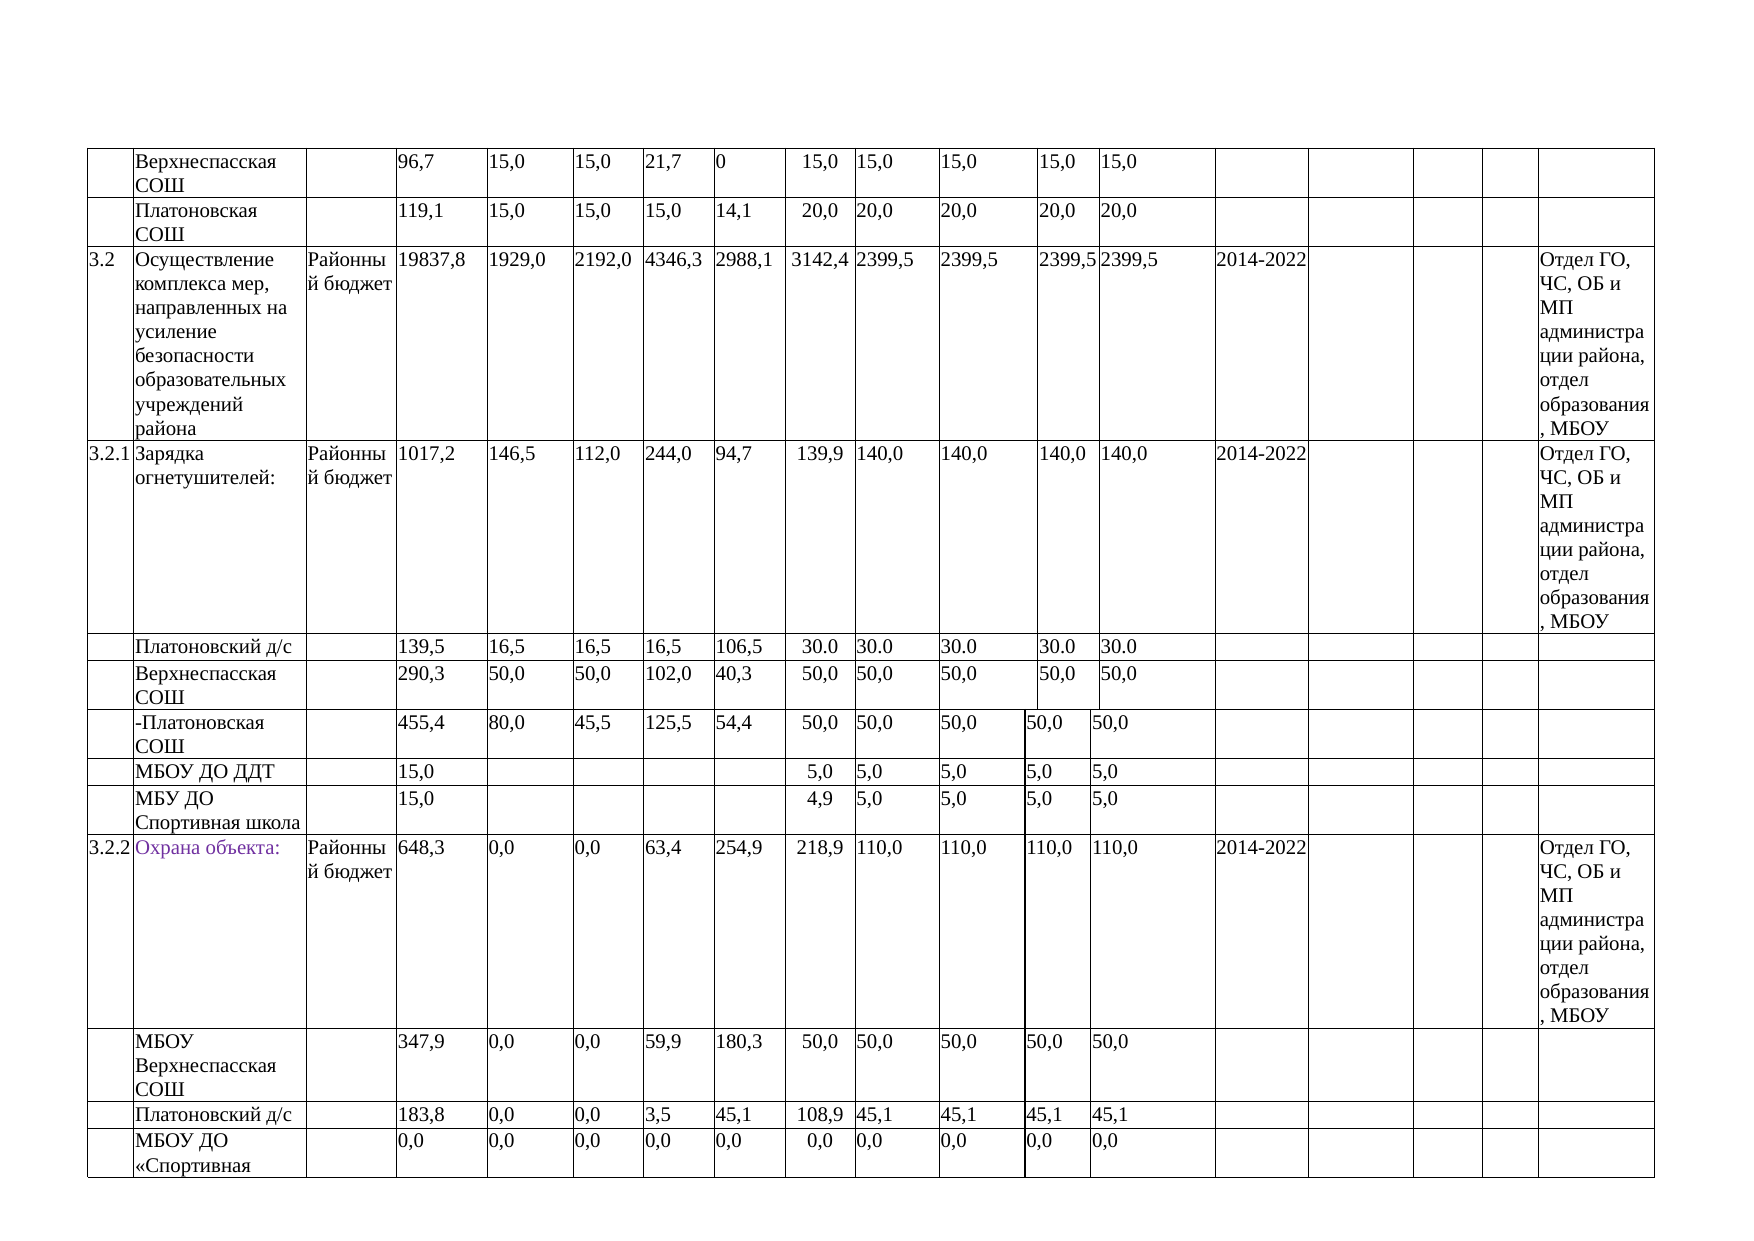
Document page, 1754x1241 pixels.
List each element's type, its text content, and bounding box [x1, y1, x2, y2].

table_cell Отдел ГО, ЧС, ОБ и МП администрации района, отдел образования , МБОУ [1539, 835, 1654, 1027]
table_cell 0,0 [786, 1129, 855, 1177]
table_cell 2399,5 [1100, 247, 1215, 439]
table_cell 50,0 [786, 1029, 855, 1101]
table_cell 5,0 [786, 759, 855, 785]
table_cell 180,3 [715, 1029, 785, 1101]
table_cell [1309, 835, 1413, 1027]
table_cell 45,1 [940, 1102, 1024, 1127]
table_cell [1539, 198, 1654, 246]
table_cell [1483, 835, 1538, 1027]
table_cell [1414, 661, 1482, 709]
table_cell 5,0 [940, 759, 1024, 785]
table_cell 50,0 [940, 661, 1037, 709]
table_cell 0,0 [574, 1102, 643, 1127]
table_cell [88, 1029, 133, 1101]
table_cell [1483, 247, 1538, 439]
table_cell 63,4 [644, 835, 714, 1027]
table_cell 140,0 [940, 441, 1037, 633]
table_cell [307, 759, 396, 785]
table_cell 5,0 [940, 786, 1024, 834]
table_cell [1655, 440, 1684, 633]
table_cell 94,7 [715, 441, 785, 633]
table_cell 2014-2022 [1216, 441, 1308, 633]
table_cell [574, 786, 643, 834]
table_cell 30.0 [1038, 634, 1099, 660]
table_cell [1414, 634, 1482, 660]
table_cell 15,0 [574, 149, 643, 197]
table_cell 50,0 [1091, 710, 1215, 758]
table_cell [1414, 1102, 1482, 1127]
table_cell 3142,4 [786, 247, 855, 439]
table_cell [1309, 634, 1413, 660]
table_cell [1655, 1101, 1684, 1127]
table_cell [1483, 759, 1538, 785]
table_cell 108,9 [786, 1102, 855, 1127]
table_cell МБУ ДО Спортивная школа [134, 786, 306, 834]
table_cell [488, 786, 573, 834]
table_cell [75, 758, 87, 785]
table_cell 0,0 [574, 835, 643, 1027]
table_cell 125,5 [644, 710, 714, 758]
table_cell 2399,5 [1038, 247, 1099, 439]
table_cell [1655, 660, 1684, 709]
table_cell Охрана объекта: [134, 835, 306, 1027]
table_cell [1483, 1102, 1538, 1127]
table_cell [1655, 709, 1684, 758]
table_cell [88, 759, 133, 785]
table_cell [88, 198, 133, 246]
table_cell [307, 149, 396, 197]
table_cell 20,0 [856, 198, 939, 246]
table_cell [307, 198, 396, 246]
table_cell 218,9 [786, 835, 855, 1027]
table_cell 40,3 [715, 661, 785, 709]
table_cell 2399,5 [856, 247, 939, 439]
table_cell 50,0 [856, 1029, 939, 1101]
table_cell [75, 834, 87, 1027]
table_cell [1216, 1102, 1308, 1127]
table_cell [1216, 634, 1308, 660]
table_cell [1414, 441, 1482, 633]
table_cell [88, 786, 133, 834]
table_cell 16,5 [574, 634, 643, 660]
table_cell 96,7 [397, 149, 487, 197]
table_cell 50,0 [574, 661, 643, 709]
table_cell [75, 1128, 87, 1177]
table_cell [1539, 786, 1654, 834]
table_cell 50,0 [1091, 1029, 1215, 1101]
table_cell [75, 633, 87, 660]
table_cell [75, 148, 87, 197]
table_cell [1309, 1129, 1413, 1177]
table_cell [307, 634, 396, 660]
table_cell [1483, 786, 1538, 834]
table_cell [1414, 786, 1482, 834]
table_cell [75, 785, 87, 834]
table_cell [1483, 710, 1538, 758]
table_cell 20,0 [786, 198, 855, 246]
table_cell [1483, 149, 1538, 197]
table_cell [1216, 198, 1308, 246]
table_cell [1655, 197, 1684, 246]
table_cell 2988,1 [715, 247, 785, 439]
table_cell 102,0 [644, 661, 714, 709]
table_cell [715, 786, 785, 834]
table_cell 45,5 [574, 710, 643, 758]
table_cell Районный бюджет [307, 247, 396, 439]
table_cell 2014-2022 [1216, 247, 1308, 439]
table_cell 54,4 [715, 710, 785, 758]
table_cell 50,0 [1026, 1029, 1090, 1101]
table_cell 5,0 [856, 759, 939, 785]
table_cell 140,0 [856, 441, 939, 633]
table_cell [1309, 1102, 1413, 1127]
table_cell [307, 786, 396, 834]
table_cell [307, 661, 396, 709]
table_cell 3.2.1 [88, 441, 133, 633]
table_cell МБОУ ДО ДДТ [134, 759, 306, 785]
table_cell [1655, 1028, 1684, 1101]
table_cell 140,0 [1038, 441, 1099, 633]
table_cell 0,0 [488, 1129, 573, 1177]
table_cell 3.2 [88, 247, 133, 439]
table_cell [1483, 634, 1538, 660]
table_cell [1655, 758, 1684, 785]
table_cell [1309, 441, 1413, 633]
table_cell 30.0 [1100, 634, 1215, 660]
table_cell 5,0 [1026, 759, 1090, 785]
table_cell [307, 1029, 396, 1101]
table_cell Зарядка огнетушителей: [134, 441, 306, 633]
table_cell Платоновский д/с [134, 1102, 306, 1127]
table_cell [1539, 634, 1654, 660]
table_cell 16,5 [488, 634, 573, 660]
table_cell [1309, 759, 1413, 785]
table_cell [75, 246, 87, 439]
table_cell 5,0 [1026, 786, 1090, 834]
table_cell Районный бюджет [307, 441, 396, 633]
table_cell 4346,3 [644, 247, 714, 439]
table_cell [1414, 835, 1482, 1027]
table_cell 30.0 [940, 634, 1037, 660]
table_cell [1483, 1029, 1538, 1101]
table_cell 50,0 [940, 710, 1024, 758]
table_cell 30.0 [786, 634, 855, 660]
table_cell [644, 759, 714, 785]
table_cell 5,0 [1091, 759, 1215, 785]
table_cell 0,0 [1026, 1129, 1090, 1177]
table_cell 50,0 [856, 710, 939, 758]
table_cell [75, 1028, 87, 1101]
table_cell [1655, 246, 1684, 439]
table_cell [88, 149, 133, 197]
table_cell 110,0 [1026, 835, 1090, 1027]
table_cell [1483, 441, 1538, 633]
table_cell 140,0 [1100, 441, 1215, 633]
table_cell 1017,2 [397, 441, 487, 633]
table_cell [88, 710, 133, 758]
table_cell [75, 197, 87, 246]
table_cell 0,0 [940, 1129, 1024, 1177]
table_cell 139,5 [397, 634, 487, 660]
table_cell 45,1 [715, 1102, 785, 1127]
table_cell 139,9 [786, 441, 855, 633]
table_cell [75, 660, 87, 709]
table_cell 110,0 [856, 835, 939, 1027]
table_cell [1309, 661, 1413, 709]
table_cell 112,0 [574, 441, 643, 633]
table_cell 15,0 [786, 149, 855, 197]
table_cell 15,0 [856, 149, 939, 197]
table_cell 59,9 [644, 1029, 714, 1101]
table_cell 15,0 [488, 198, 573, 246]
table_cell 0,0 [1091, 1129, 1215, 1177]
table_cell [1216, 149, 1308, 197]
table_cell 21,7 [644, 149, 714, 197]
table_cell 183,8 [397, 1102, 487, 1127]
table_cell 15,0 [397, 759, 487, 785]
table_cell 0,0 [574, 1029, 643, 1101]
table_cell МБОУ ДО «Спортивная [134, 1129, 306, 1177]
table_cell [1216, 661, 1308, 709]
table_cell [1414, 759, 1482, 785]
table_cell [1414, 247, 1482, 439]
table_cell [1655, 785, 1684, 834]
table_cell [715, 759, 785, 785]
table_cell [574, 759, 643, 785]
table_cell 45,1 [1026, 1102, 1090, 1127]
table_cell 4,9 [786, 786, 855, 834]
table_cell 45,1 [1091, 1102, 1215, 1127]
table_cell 110,0 [1091, 835, 1215, 1027]
table_cell [1309, 198, 1413, 246]
table_cell 15,0 [574, 198, 643, 246]
table_cell [307, 710, 396, 758]
table_cell 50,0 [1038, 661, 1099, 709]
table_cell 20,0 [940, 198, 1037, 246]
table_cell [1309, 786, 1413, 834]
table_cell [1539, 661, 1654, 709]
table_cell 16,5 [644, 634, 714, 660]
table_cell 14,1 [715, 198, 785, 246]
table_cell 3,5 [644, 1102, 714, 1127]
table_cell Верхнеспасская СОШ [134, 661, 306, 709]
table_cell 0,0 [397, 1129, 487, 1177]
table_cell 0,0 [488, 835, 573, 1027]
table_cell [1309, 247, 1413, 439]
table_cell 15,0 [1100, 149, 1215, 197]
table_cell [1309, 149, 1413, 197]
table_cell 2399,5 [940, 247, 1037, 439]
table_cell 50,0 [488, 661, 573, 709]
table_cell [1655, 1128, 1684, 1177]
table_cell Отдел ГО, ЧС, ОБ и МП администрации района, отдел образования , МБОУ [1539, 247, 1654, 439]
table_cell [1216, 1129, 1308, 1177]
table_cell [88, 1102, 133, 1127]
table_cell [1414, 198, 1482, 246]
table_cell 254,9 [715, 835, 785, 1027]
table_cell 30.0 [856, 634, 939, 660]
table_cell [1483, 661, 1538, 709]
table_cell -Платоновская СОШ [134, 710, 306, 758]
table_cell 0,0 [488, 1029, 573, 1101]
table_cell 15,0 [1038, 149, 1099, 197]
table_cell Верхнеспасская СОШ [134, 149, 306, 197]
table_cell [1483, 198, 1538, 246]
table_cell [1655, 834, 1684, 1027]
table_cell 347,9 [397, 1029, 487, 1101]
table_cell [1414, 149, 1482, 197]
table_cell [1309, 710, 1413, 758]
table_cell 146,5 [488, 441, 573, 633]
table_cell [488, 759, 573, 785]
table_cell [1483, 1129, 1538, 1177]
table_cell 0,0 [574, 1129, 643, 1177]
table_cell [1539, 1129, 1654, 1177]
table_cell Платоновский д/с [134, 634, 306, 660]
table_cell [1216, 710, 1308, 758]
table_cell 1929,0 [488, 247, 573, 439]
table_cell 50,0 [1026, 710, 1090, 758]
table_cell 50,0 [1100, 661, 1215, 709]
table_cell [75, 709, 87, 758]
table_cell 50,0 [940, 1029, 1024, 1101]
table_cell 0 [715, 149, 785, 197]
table_cell 50,0 [856, 661, 939, 709]
table_cell 0,0 [488, 1102, 573, 1127]
table_cell [644, 786, 714, 834]
table_cell [1655, 148, 1684, 197]
table_cell 45,1 [856, 1102, 939, 1127]
table_cell 0,0 [856, 1129, 939, 1177]
table_cell [1539, 1102, 1654, 1127]
table_cell 50,0 [786, 661, 855, 709]
table_cell 2192,0 [574, 247, 643, 439]
table_cell МБОУ Верхнеспасская СОШ [134, 1029, 306, 1101]
table_cell [1539, 710, 1654, 758]
table_cell [1216, 759, 1308, 785]
table_cell 110,0 [940, 835, 1024, 1027]
table_cell [75, 440, 87, 633]
table_cell [1539, 149, 1654, 197]
table_cell [307, 1102, 396, 1127]
table_cell [88, 1129, 133, 1177]
table_cell 15,0 [488, 149, 573, 197]
table_cell 5,0 [1091, 786, 1215, 834]
table_cell 244,0 [644, 441, 714, 633]
table_cell [1216, 1029, 1308, 1101]
table_cell [1655, 633, 1684, 660]
table_cell [1414, 1029, 1482, 1101]
table_cell 290,3 [397, 661, 487, 709]
table_cell [307, 1129, 396, 1177]
table_cell [1539, 759, 1654, 785]
table_cell 19837,8 [397, 247, 487, 439]
table_cell 5,0 [856, 786, 939, 834]
table_cell [1414, 710, 1482, 758]
table_cell 15,0 [940, 149, 1037, 197]
table_cell 0,0 [715, 1129, 785, 1177]
table_cell 20,0 [1038, 198, 1099, 246]
table_cell 50,0 [786, 710, 855, 758]
table_cell 0,0 [644, 1129, 714, 1177]
table_cell Осуществление комплекса мер, направленных на усиление безопасности образовательных учреждений района [134, 247, 306, 439]
table_cell Отдел ГО, ЧС, ОБ и МП администрации района, отдел образования , МБОУ [1539, 441, 1654, 633]
table_cell 2014-2022 [1216, 835, 1308, 1027]
table_cell Платоновская СОШ [134, 198, 306, 246]
table_cell 80,0 [488, 710, 573, 758]
table_cell [75, 1101, 87, 1127]
table_cell 648,3 [397, 835, 487, 1027]
table_cell [88, 634, 133, 660]
table_cell [1216, 786, 1308, 834]
table_cell [1309, 1029, 1413, 1101]
table_cell [1414, 1129, 1482, 1177]
table_cell [88, 661, 133, 709]
table_cell [1539, 1029, 1654, 1101]
table_cell 455,4 [397, 710, 487, 758]
table_cell 20,0 [1100, 198, 1215, 246]
table_cell 3.2.2 [88, 835, 133, 1027]
table_cell Районный бюджет [307, 835, 396, 1027]
table_cell 106,5 [715, 634, 785, 660]
table_cell 15,0 [397, 786, 487, 834]
table_cell 15,0 [644, 198, 714, 246]
table_cell 119,1 [397, 198, 487, 246]
